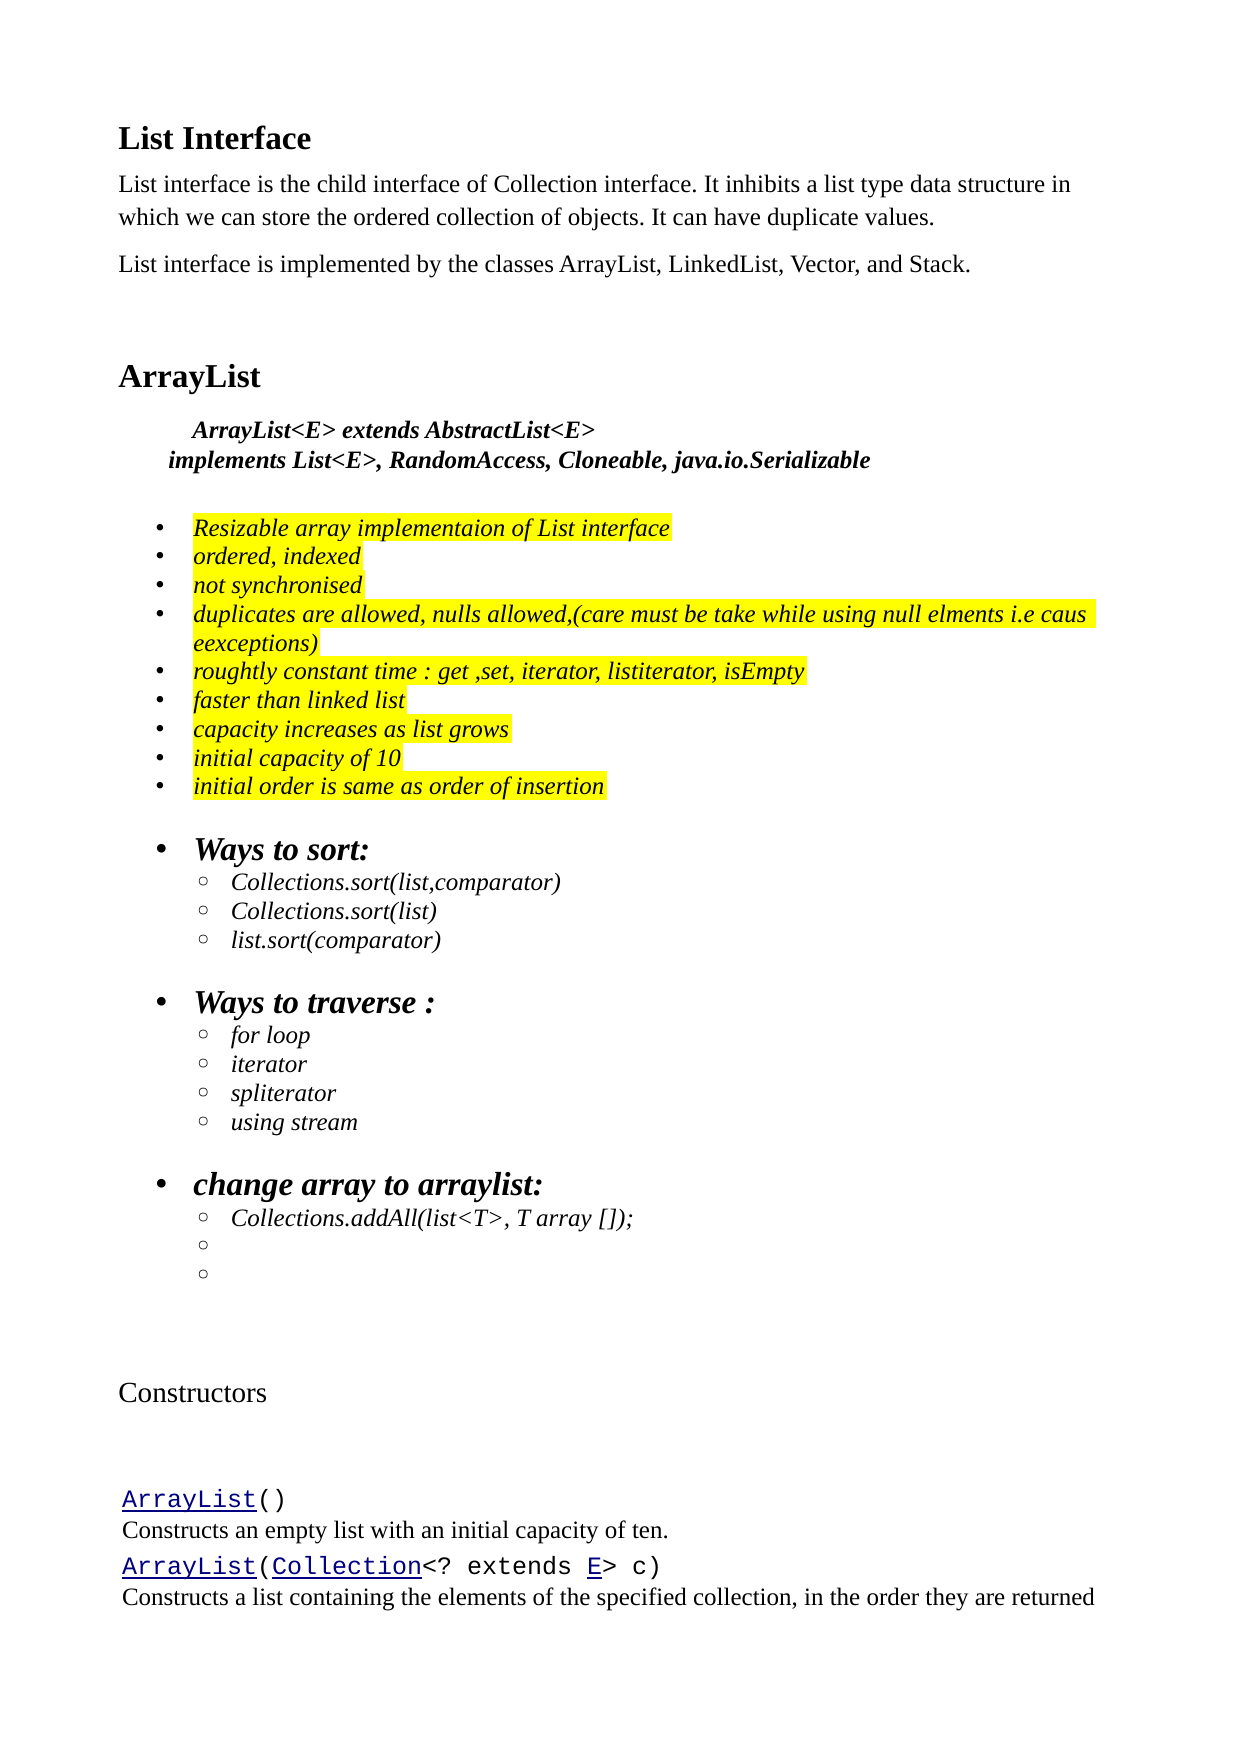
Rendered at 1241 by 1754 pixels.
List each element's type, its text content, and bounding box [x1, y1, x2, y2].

list initial capacity of 10 [156, 743, 1122, 771]
subtitle ArrayList [118, 356, 1122, 395]
list ordered, indexed [156, 541, 1122, 570]
list change array to arraylist: [156, 1164, 1122, 1203]
list Collections.sort(list) [193, 896, 1122, 925]
text List interface is the child interface of Collection interface. It inhibits a list type data structure in which we can store the ordered collection of objects. It can have duplicate values. [118, 169, 1122, 231]
list Collections.sort(list,comparator) [193, 867, 1122, 896]
list for loop [193, 1021, 1122, 1049]
subtitle List Interface [118, 118, 1122, 156]
list Collections.addAll(list<T>, T array []); [193, 1203, 1122, 1231]
list duplicates are allowed, nulls allowed,(care must be take while using null elments i.e caus eexceptions) [156, 599, 1122, 656]
table_header ArrayList() Constructs an empty list with an initial capacity of ten. [118, 1481, 1122, 1548]
list iterator [193, 1049, 1122, 1078]
list initial order is same as order of insertion [156, 771, 1122, 800]
list Ways to traverse : [156, 982, 1122, 1021]
list faster than linked list [156, 685, 1122, 714]
list Resizable array implementaion of List interface [156, 513, 1122, 541]
list roughtly constant time : get ,set, iterator, listiterator, isEmpty [156, 656, 1122, 685]
table_cell ArrayList(Collection<? extends E> c) Constructs a list containing the elements of the specified collection, in the order they are returned [118, 1548, 1122, 1615]
text List interface is implemented by the classes ArrayList, LinkedList, Vector, and Stack. [118, 249, 1122, 278]
text Constructors [118, 1375, 1122, 1409]
list spliterator [193, 1078, 1122, 1107]
text implements List<E>, RandomAccess, Cloneable, java.io.Serializable [118, 446, 1122, 474]
list list.sort(comparator) [193, 925, 1122, 953]
list capacity increases as list grows [156, 714, 1122, 743]
list not synchronised [156, 570, 1122, 599]
list using stream [193, 1107, 1122, 1136]
list Ways to sort: [156, 829, 1122, 867]
text ArrayList<E> extends AbstractList<E> [118, 407, 1122, 446]
